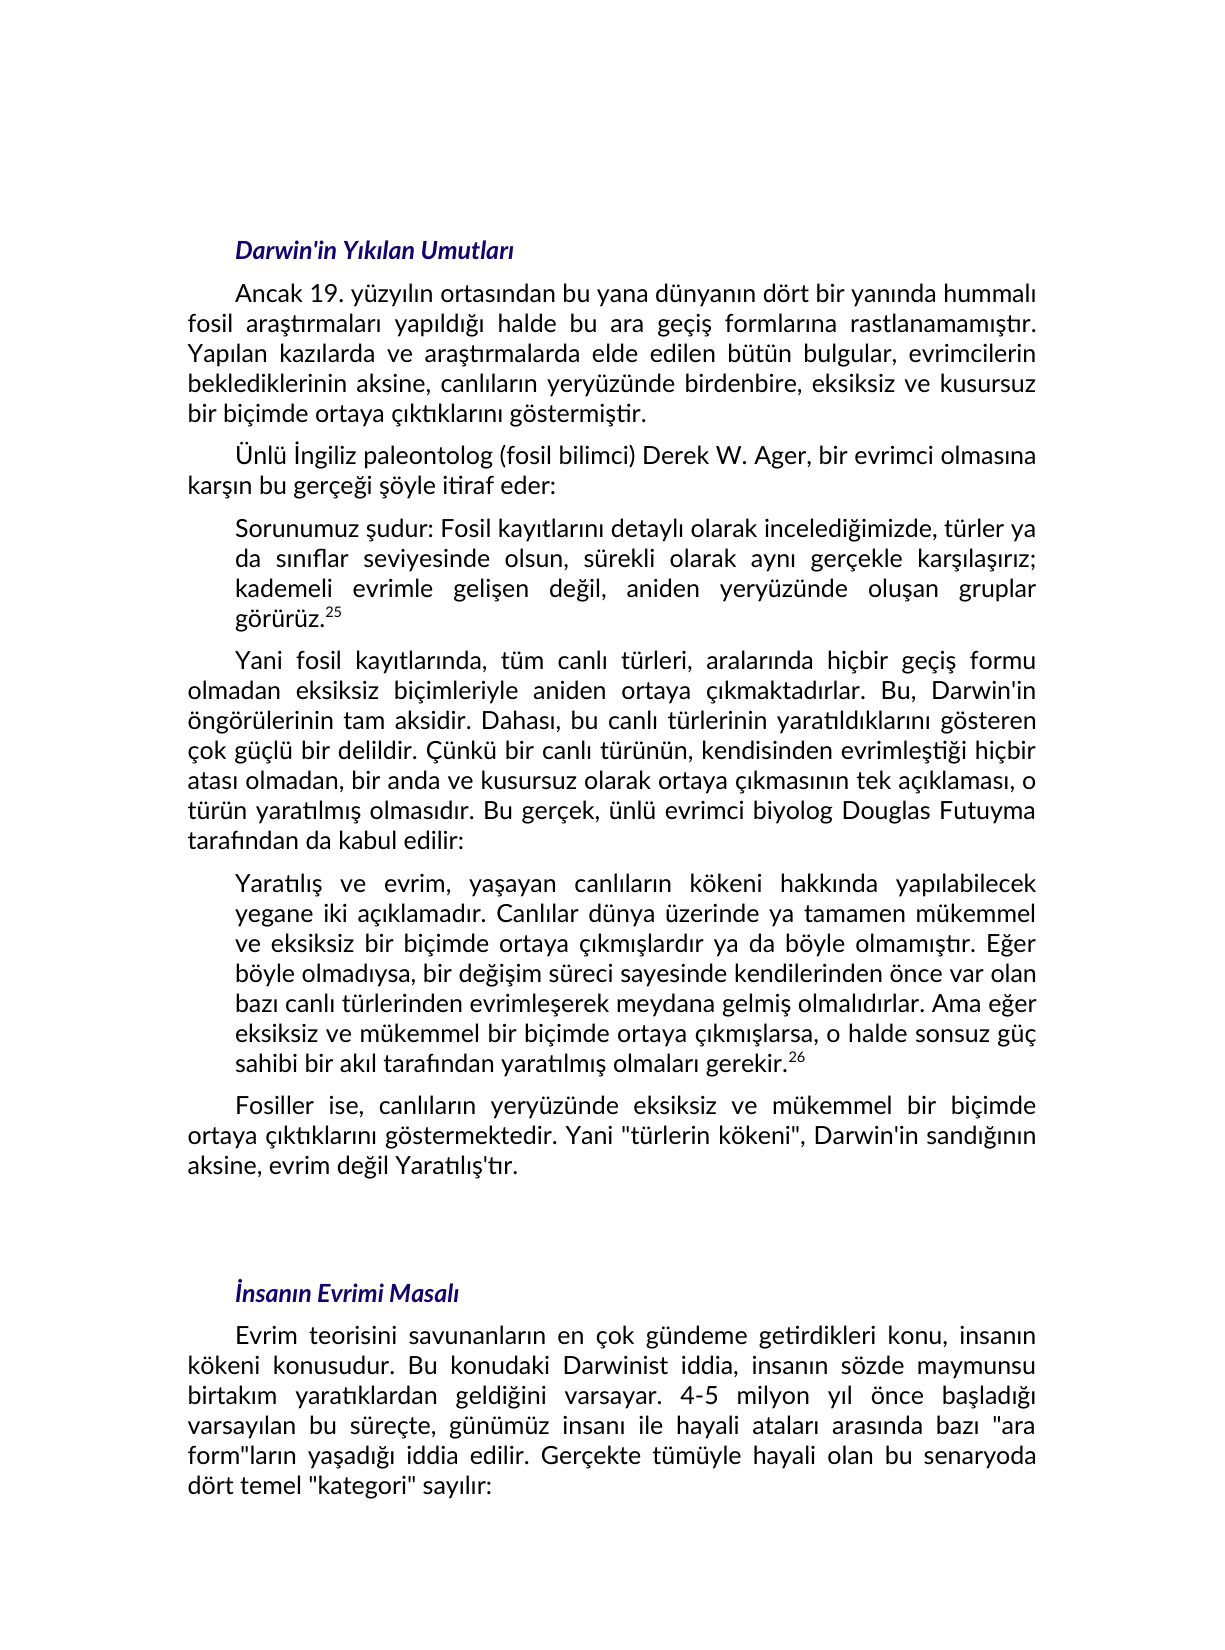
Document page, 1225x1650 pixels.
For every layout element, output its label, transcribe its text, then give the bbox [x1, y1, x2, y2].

text Yani fosil kayıtlarında, tüm canlı türleri, aralarında hiçbir geçiş formu olmadan eksiksiz biçimleriyle aniden ortaya çıkmaktadırlar. Bu, Darwin'in öngörülerinin tam aksidir. Dahası, bu canlı türlerinin yaratıldıklarını gösteren çok güçlü bir delildir. Çünkü bir canlı türünün, kendisinden evrimleştiği hiçbir atası olmadan, bir anda ve kusursuz olarak ortaya çıkmasının tek açıklaması, o türün yaratılmış olmasıdır. Bu gerçek, ünlü evrimci biyolog Douglas Futuyma tarafından da kabul edilir: [187, 645, 1037, 855]
text Darwin'in Yıkılan Umutları [187, 235, 1037, 265]
text Ancak 19. yüzyılın ortasından bu yana dünyanın dört bir yanında hummalı fosil araştırmaları yapıldığı halde bu ara geçiş formlarına rastlanamamıştır. Yapılan kazılarda ve araştırmalarda elde edilen bütün bulgular, evrimcilerin beklediklerinin aksine, canlıların yeryüzünde birdenbire, eksiksiz ve kusursuz bir biçimde ortaya çıktıklarını göstermiştir. [187, 277, 1037, 427]
text Fosiller ise, canlıların yeryüzünde eksiksiz ve mükemmel bir biçimde ortaya çıktıklarını göstermektedir. Yani "türlerin kökeni", Darwin'in sandığının aksine, evrim değil Yaratılış'tır. [187, 1090, 1037, 1180]
text Ünlü İngiliz paleontolog (fosil bilimci) Derek W. Ager, bir evrimci olmasına karşın bu gerçeği şöyle itiraf eder: [187, 440, 1037, 500]
text İnsanın Evrimi Masalı [187, 1277, 1037, 1307]
text Evrim teorisini savunanların en çok gündeme getirdikleri konu, insanın kökeni konusudur. Bu konudaki Darwinist iddia, insanın sözde maymunsu birtakım yaratıklardan geldiğini varsayar. 4-5 milyon yıl önce başladığı varsayılan bu süreçte, günümüz insanı ile hayali ataları arasında bazı "ara form"ların yaşadığı iddia edilir. Gerçekte tümüyle hayali olan bu senaryoda dört temel "kategori" sayılır: [187, 1320, 1037, 1500]
text Yaratılış ve evrim, yaşayan canlıların kökeni hakkında yapılabilecek yegane iki açıklamadır. Canlılar dünya üzerinde ya tamamen mükemmel ve eksiksiz bir biçimde ortaya çıkmışlardır ya da böyle olmamıştır. Eğer böyle olmadıysa, bir değişim süreci sayesinde kendilerinden önce var olan bazı canlı türlerinden evrimleşerek meydana gelmiş olmalıdırlar. Ama eğer eksiksiz ve mükemmel bir biçimde ortaya çıkmışlarsa, o halde sonsuz güç sahibi bir akıl tarafından yaratılmış olmaları gerekir.26 [235, 867, 1037, 1077]
text Sorunumuz şudur: Fosil kayıtlarını detaylı olarak incelediğimizde, türler ya da sınıflar seviyesinde olsun, sürekli olarak aynı gerçekle karşılaşırız; kademeli evrimle gelişen değil, aniden yeryüzünde oluşan gruplar görürüz.25 [235, 512, 1037, 632]
